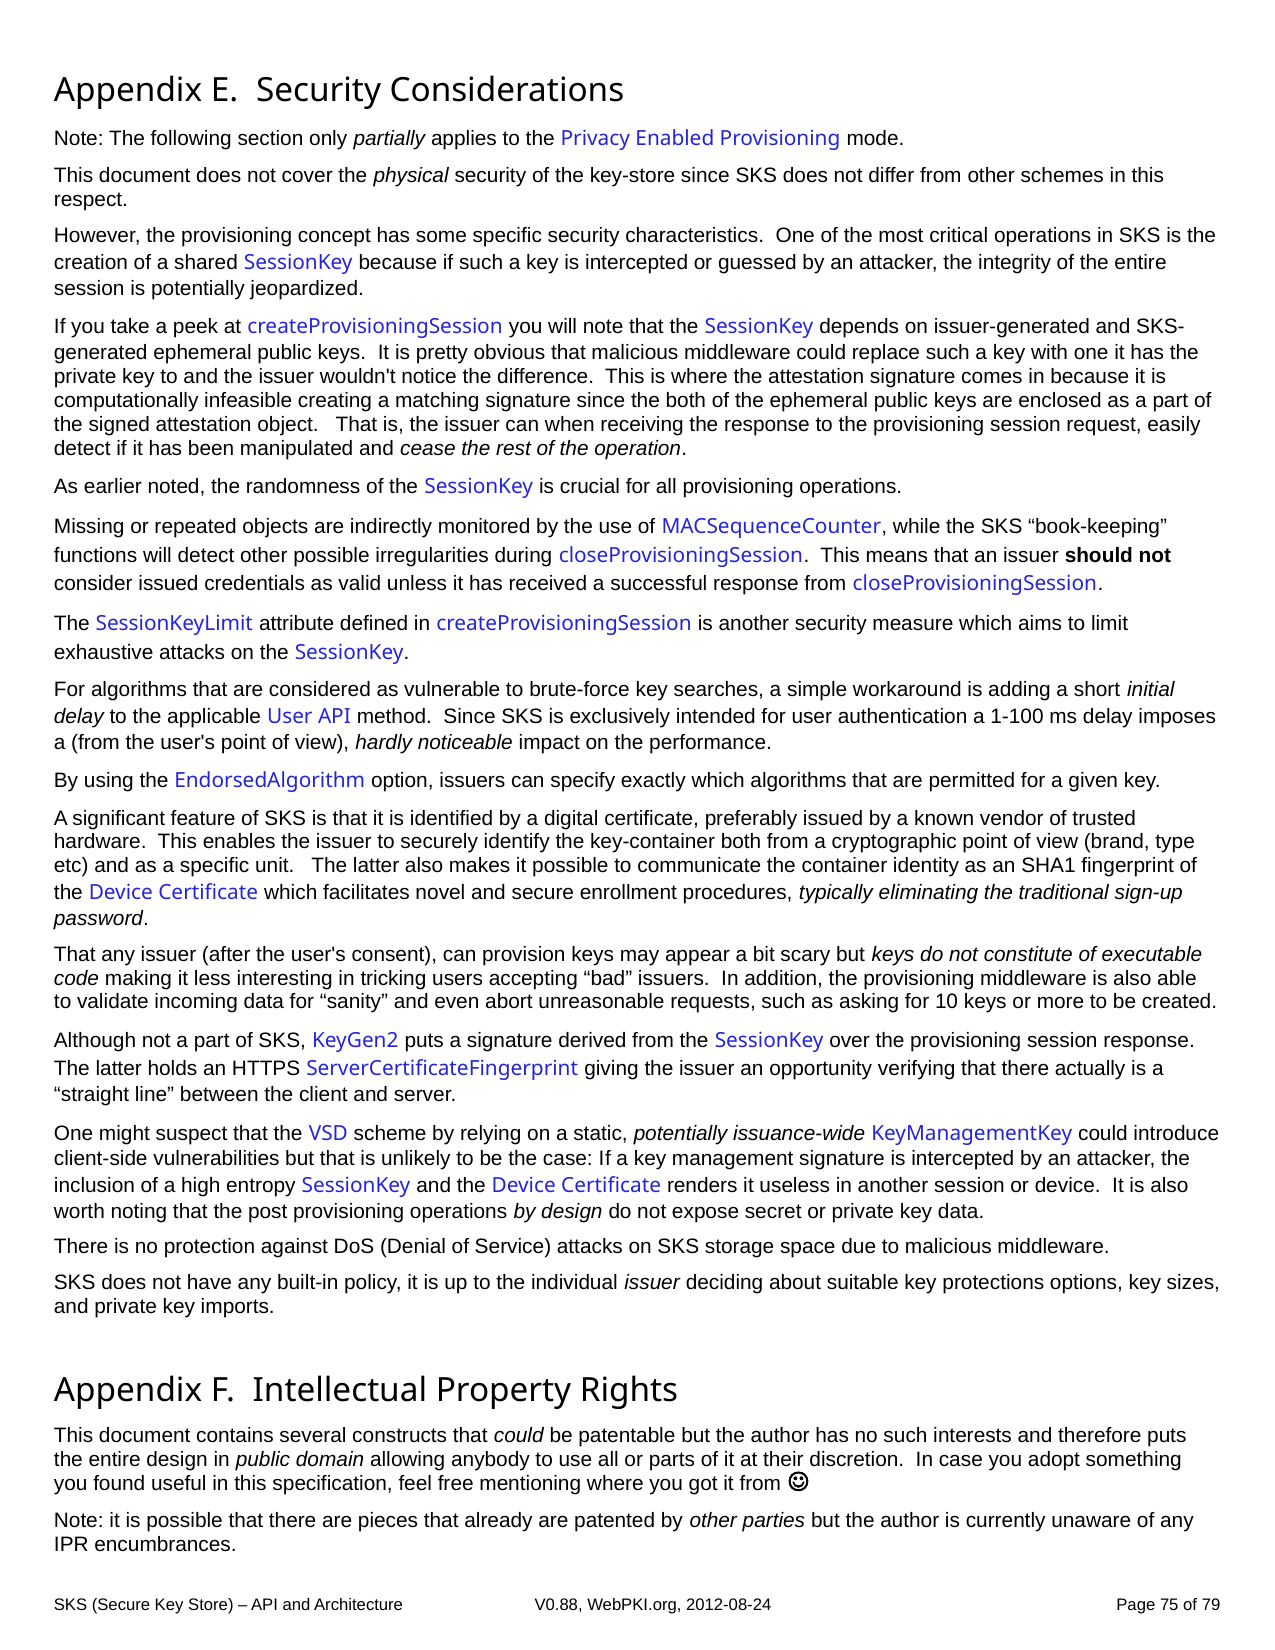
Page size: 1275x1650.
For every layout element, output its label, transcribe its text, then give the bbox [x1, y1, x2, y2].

text Note: it is possible that there are pieces that already are patented by other parties but the author is currently unaware of any IPR encumbrances. [54, 1507, 1221, 1555]
text That any issuer (after the user's consent), can provision keys may appear a bit scary but keys do not constitute of executable code making it less interesting in tricking users accepting “bad” issuers. In addition, the provisioning middleware is also able to validate incoming data for “sanity” and even abort unreasonable requests, such as asking for 10 keys or more to be created. [54, 941, 1221, 1013]
text As earlier noted, the randomness of the SessionKey is crucial for all provisioning operations. [54, 471, 1221, 499]
text If you take a peek at createProvisioningSession you will note that the SessionKey depends on issuer-generated and SKS-generated ephemeral public keys. It is pretty obvious that malicious middleware could replace such a key with one it has the private key to and the issuer wouldn't notice the difference. This is where the attestation signature comes in because it is computationally infeasible creating a matching signature since the both of the ephemeral public keys are enclosed as a part of the signed attestation object. That is, the issuer can when receiving the response to the provisioning session request, easily detect if it has been manipulated and cease the rest of the operation. [54, 311, 1221, 459]
text Although not a part of SKS, KeyGen2 puts a signature derived from the SessionKey over the provisioning session response. The latter holds an HTTPS ServerCertificateFingerprint giving the issuer an opportunity verifying that there actually is a “straight line” between the client and server. [54, 1025, 1221, 1106]
text One might suspect that the VSD scheme by relying on a static, potentially issuance-wide KeyManagementKey could introduce client-side vulnerabilities but that is unlikely to be the case: If a key management signature is intercepted by an attacker, the inclusion of a high entropy SessionKey and the Device Certificate renders it useless in another session or device. It is also worth noting that the post provisioning operations by design do not expose secret or private key data. [54, 1118, 1221, 1222]
text The SessionKeyLimit attribute defined in createProvisioningSession is another security measure which aims to limit exhaustive attacks on the SessionKey. [54, 608, 1221, 665]
text SKS does not have any built-in policy, it is up to the individual issuer deciding about suitable key protections options, key sizes, and private key imports. [54, 1270, 1221, 1318]
text However, the provisioning concept has some specific security characteristics. One of the most critical operations in SKS is the creation of a shared SessionKey because if such a key is intercepted or guessed by an attacker, the integrity of the entire session is potentially jeopardized. [54, 223, 1221, 299]
text There is no protection against DoS (Denial of Service) attacks on SKS storage space due to malicious middleware. [54, 1234, 1221, 1258]
text This document does not cover the physical security of the key-store since SKS does not differ from other schemes in this respect. [54, 163, 1221, 211]
subtitle Security Considerations [54, 66, 1221, 111]
text For algorithms that are considered as vulnerable to brute-force key searches, a simple workaround is adding a short initial delay to the applicable User API method. Since SKS is exclusively intended for user authentication a 1-100 ms delay imposes a (from the user's point of view), hardly noticeable impact on the performance. [54, 677, 1221, 753]
subtitle Intellectual Property Rights [54, 1365, 1221, 1411]
text A significant feature of SKS is that it is identified by a digital certificate, preferably issued by a known vendor of trusted hardware. This enables the issuer to securely identify the key-container both from a cryptographic point of view (brand, type etc) and as a specific unit. The latter also makes it possible to communicate the container identity as an SHA1 fingerprint of the Device Certificate which facilitates novel and secure enrollment procedures, typically eliminating the traditional sign-up password. [54, 805, 1221, 930]
text Missing or repeated objects are indirectly monitored by the use of MACSequenceCounter, while the SKS “book-keeping” functions will detect other possible irregularities during closeProvisioningSession. This means that an issuer should not consider issued credentials as valid unless it has received a successful response from closeProvisioningSession. [54, 511, 1221, 597]
text By using the EndorsedAlgorithm option, issuers can specify exactly which algorithms that are permitted for a given key. [54, 765, 1221, 794]
text This document contains several constructs that could be patentable but the author has no such interests and therefore puts the entire design in public domain allowing anybody to use all or parts of it at their discretion. In case you adopt something you found useful in this specification, feel free mentioning where you got it from  [54, 1423, 1221, 1496]
text Note: The following section only partially applies to the Privacy Enabled Provisioning mode. [54, 123, 1221, 152]
